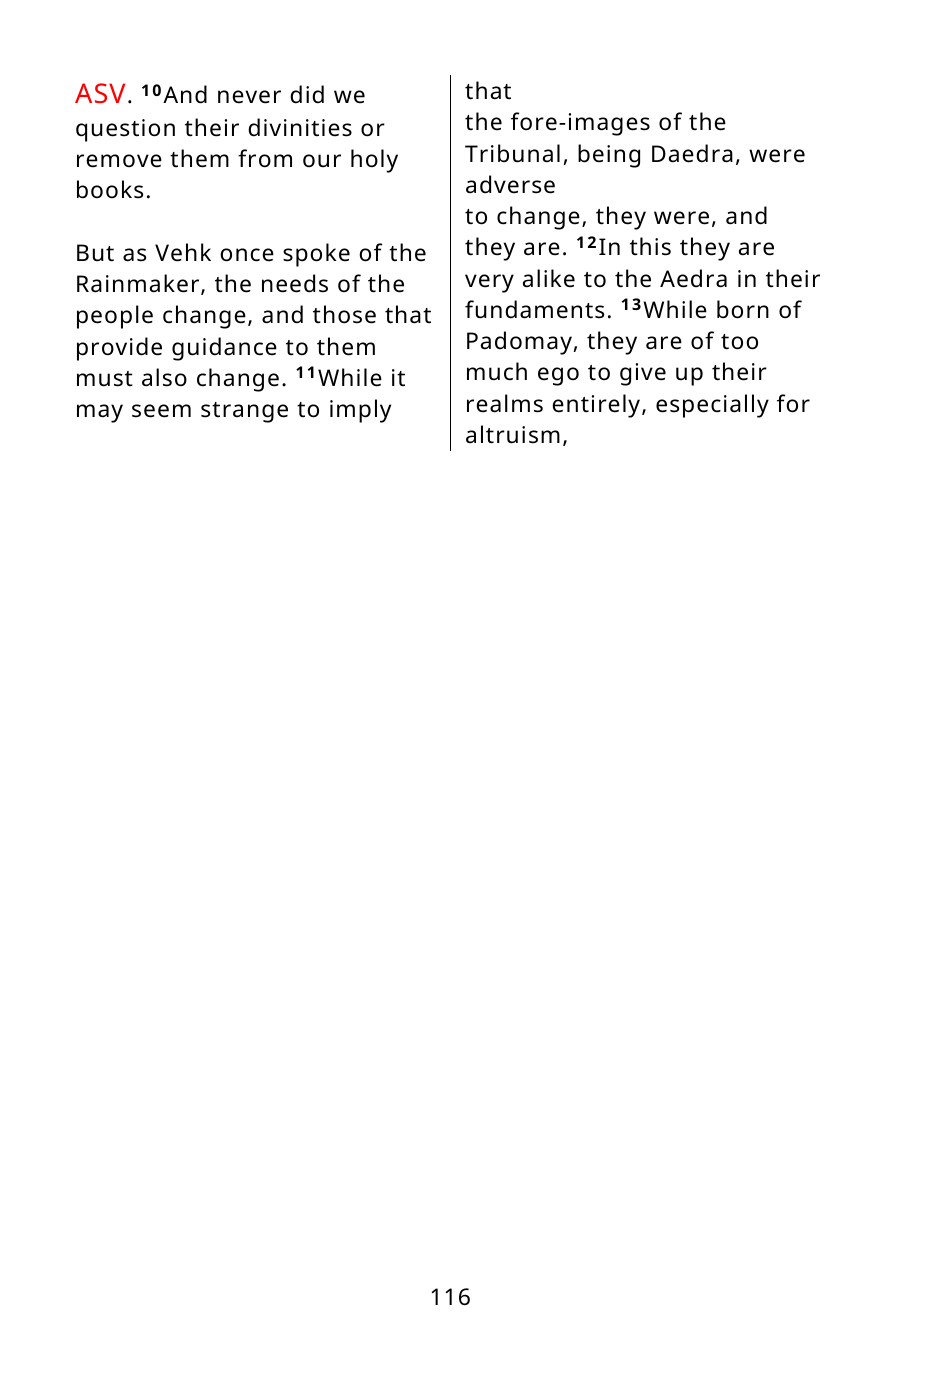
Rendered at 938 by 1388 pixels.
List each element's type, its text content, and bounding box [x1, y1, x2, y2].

text ASV. 10And never did we question their divinities or remove them from our holy books. [75, 75, 435, 206]
text that the fore-images of the Tribunal, being Daedra, were adverse to change, they were, and they are. 12In this they are very alike to the Aedra in their fundaments. 13While born of Padomay, they are of too much ego to give up their realms entirely, especially for altruism, [465, 75, 825, 450]
text But as Vehk once spoke of the Rainmaker, the needs of the people change, and those that provide guidance to them must also change. 11While it may seem strange to imply [75, 237, 435, 424]
